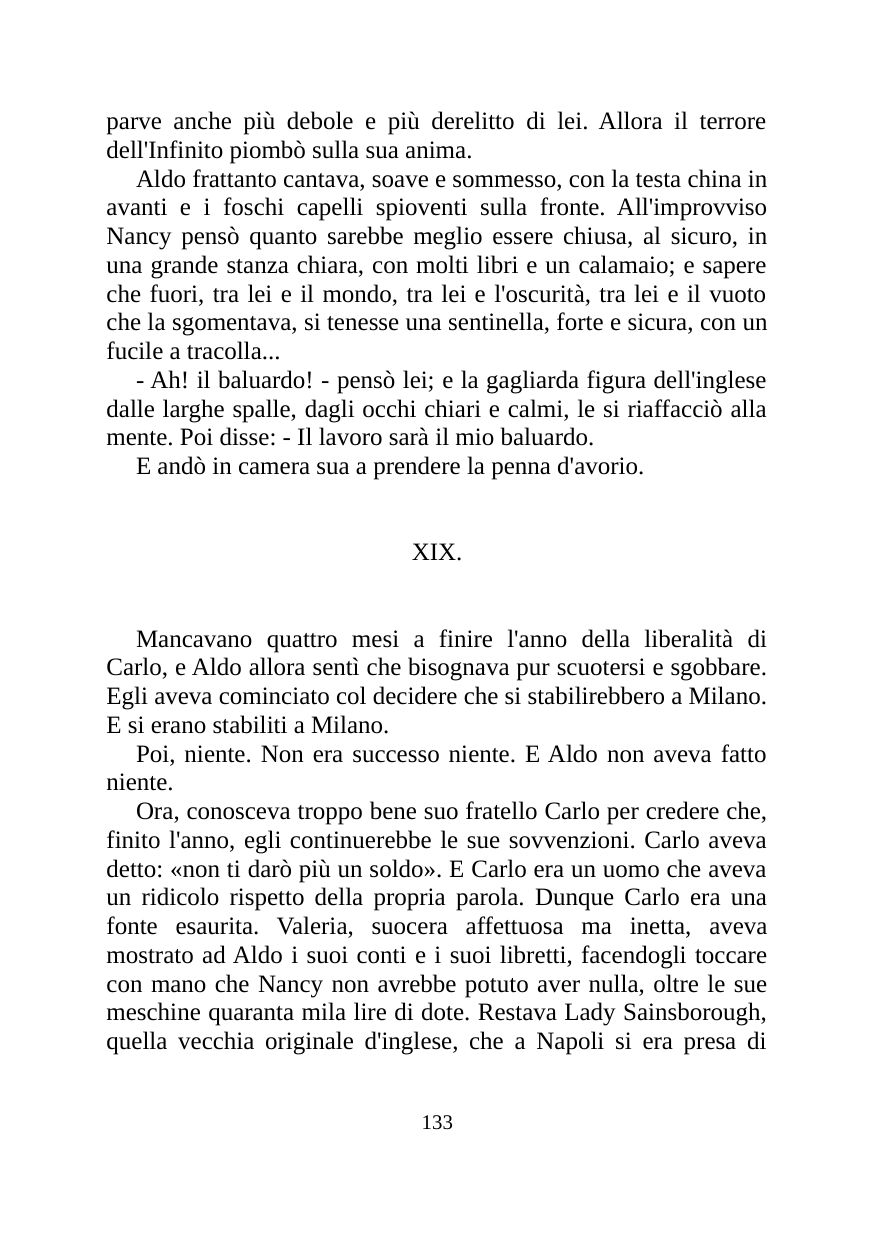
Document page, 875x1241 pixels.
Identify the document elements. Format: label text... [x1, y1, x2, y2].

text Aldo frattanto cantava, soave e sommesso, con la testa china in avanti e i foschi capelli spioventi sulla fronte. All'improvviso Nancy pensò quanto sarebbe meglio essere chiusa, al sicuro, in una grande stanza chiara, con molti libri e un calamaio; e sapere che fuori, tra lei e il mondo, tra lei e l'oscurità, tra lei e il vuoto che la sgomentava, si tenesse una sentinella, forte e sicura, con un fucile a tracolla... [106, 164, 768, 365]
text E andò in camera sua a prendere la penna d'avorio. [106, 451, 768, 480]
text Poi, niente. Non era successo niente. E Aldo non aveva fatto niente. [106, 739, 768, 796]
text Mancavano quattro mesi a finire l'anno della liberalità di Carlo, e Aldo allora sentì che bisognava pur scuotersi e sgobbare. Egli aveva cominciato col decidere che si stabilirebbero a Milano. E si erano stabiliti a Milano. [106, 624, 768, 739]
text XIX. [106, 537, 768, 566]
text parve anche più debole e più derelitto di lei. Allora il terrore dell'Infinito piombò sulla sua anima. [106, 106, 768, 164]
text - Ah! il baluardo! - pensò lei; e la gagliarda figura dell'inglese dalle larghe spalle, dagli occhi chiari e calmi, le si riaffacciò alla mente. Poi disse: - Il lavoro sarà il mio baluardo. [106, 365, 768, 451]
text Ora, conosceva troppo bene suo fratello Carlo per credere che, finito l'anno, egli continuerebbe le sue sovvenzioni. Carlo aveva detto: «non ti darò più un soldo». E Carlo era un uomo che aveva un ridicolo rispetto della propria parola. Dunque Carlo era una fonte esaurita. Valeria, suocera affettuosa ma inetta, aveva mostrato ad Aldo i suoi conti e i suoi libretti, facendogli toccare con mano che Nancy non avrebbe potuto aver nulla, oltre le sue meschine quaranta mila lire di dote. Restava Lady Sainsborough, quella vecchia originale d'inglese, che a Napoli si era presa di [106, 796, 768, 1055]
